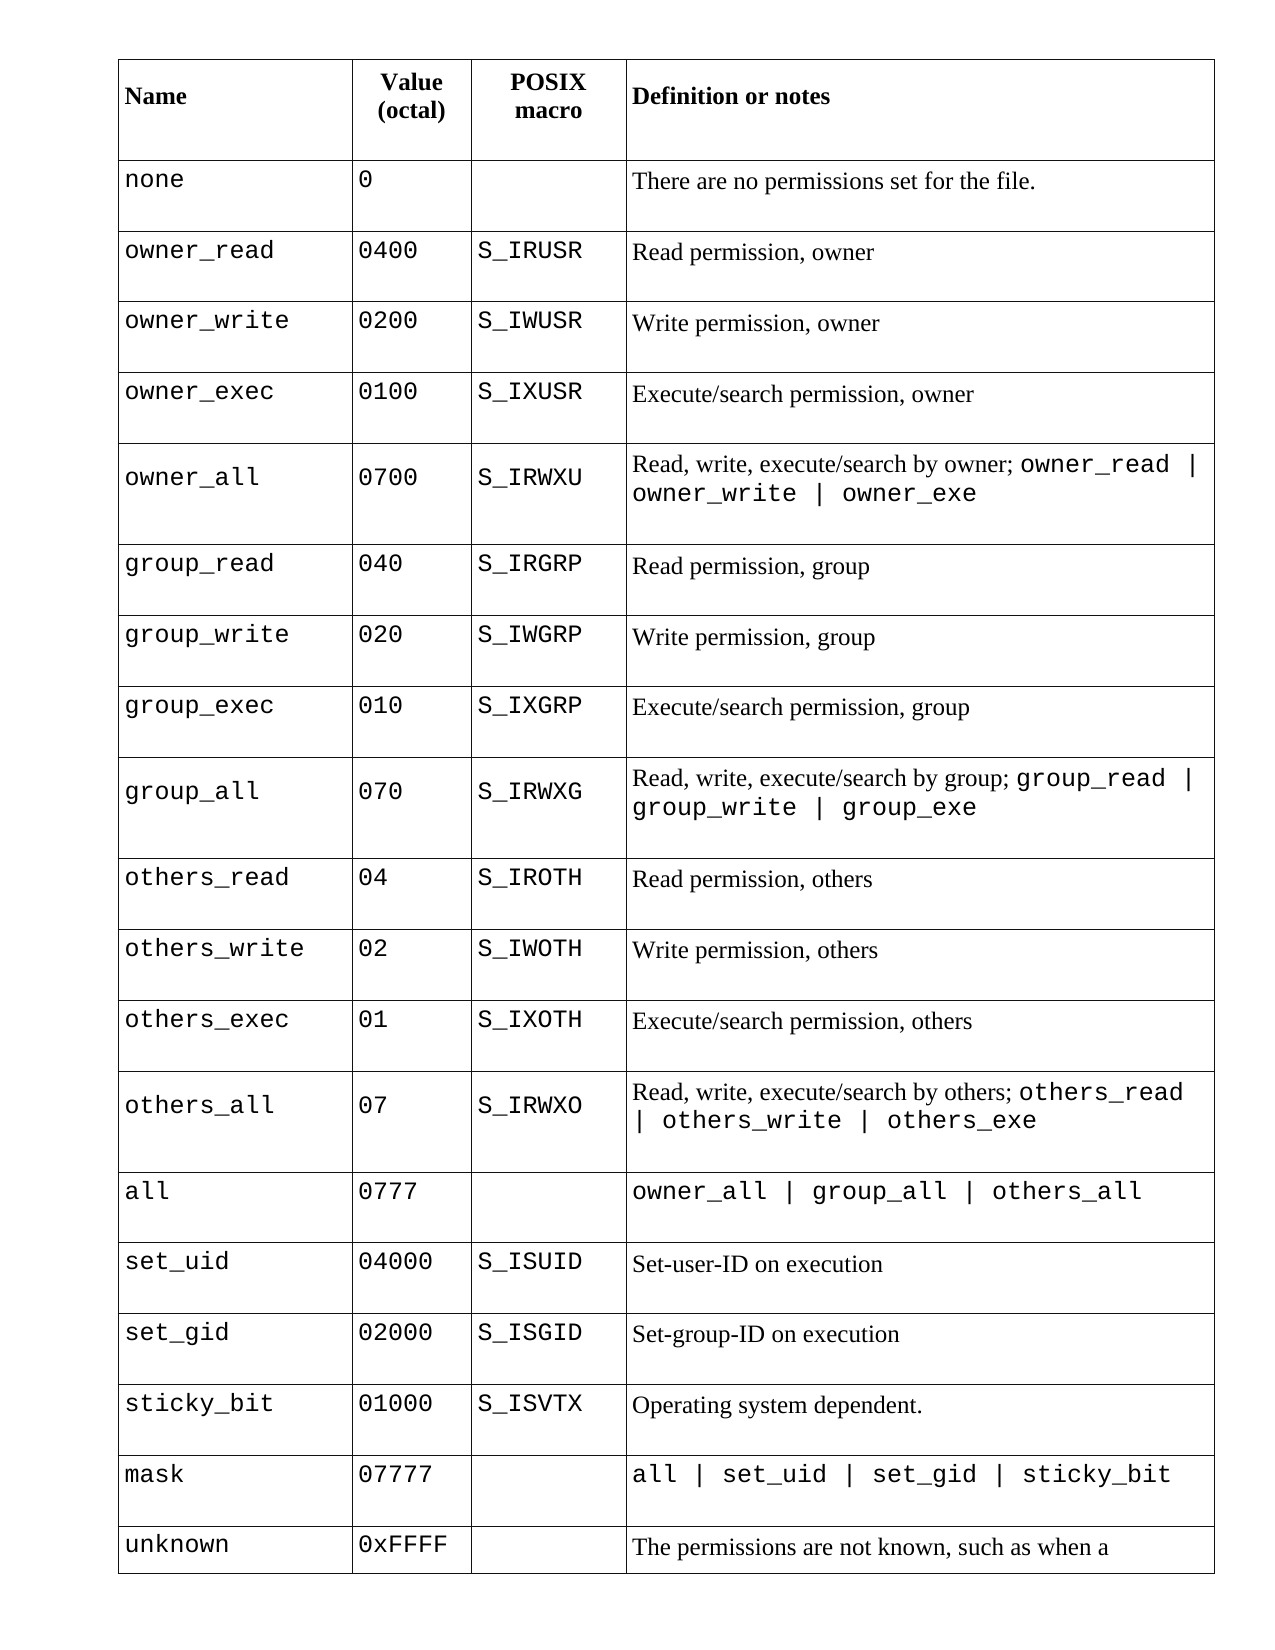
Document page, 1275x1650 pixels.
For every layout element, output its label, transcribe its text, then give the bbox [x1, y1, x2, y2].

table_cell Set-group-ID on execution [627, 1314, 1214, 1384]
table_cell group_read [119, 545, 352, 615]
table_cell 0xFFFF [353, 1527, 471, 1572]
table_cell [472, 1527, 626, 1572]
table_cell S_IRUSR [472, 232, 626, 301]
table_cell owner_all | group_all | others_all [627, 1173, 1214, 1242]
table_cell S_IWOTH [472, 930, 626, 1000]
table_cell [472, 161, 626, 231]
table_cell Write permission, owner [627, 302, 1214, 372]
table_cell Read, write, execute/search by owner; owner_read | owner_write | owner_exe [627, 444, 1214, 544]
table_cell 04 [353, 859, 471, 929]
table_cell S_IXOTH [472, 1001, 626, 1071]
table_cell Read permission, group [627, 545, 1214, 615]
table_cell S_IXGRP [472, 687, 626, 757]
table_cell Execute/search permission, others [627, 1001, 1214, 1071]
table_cell S_ISGID [472, 1314, 626, 1384]
table_cell owner_read [119, 232, 352, 301]
table_cell 0100 [353, 373, 471, 443]
table_cell S_IWGRP [472, 616, 626, 686]
table_cell S_ISUID [472, 1243, 626, 1313]
table_header Definition or notes [627, 60, 1214, 160]
table_cell The permissions are not known, such as when a [627, 1527, 1214, 1572]
table_cell S_IRWXG [472, 758, 626, 858]
table_cell Set-user-ID on execution [627, 1243, 1214, 1313]
table_cell Read, write, execute/search by others; others_read | others_write | others_exe [627, 1072, 1214, 1172]
table_header POSIX macro [472, 60, 626, 160]
table_cell 0400 [353, 232, 471, 301]
table_cell none [119, 161, 352, 231]
table_cell Read permission, owner [627, 232, 1214, 301]
table_cell owner_exec [119, 373, 352, 443]
table_cell unknown [119, 1527, 352, 1572]
table_cell S_IRWXO [472, 1072, 626, 1172]
table_cell S_ISVTX [472, 1385, 626, 1455]
table_cell set_gid [119, 1314, 352, 1384]
table_cell group_all [119, 758, 352, 858]
table_cell There are no permissions set for the file. [627, 161, 1214, 231]
table_cell S_IWUSR [472, 302, 626, 372]
table_cell [472, 1456, 626, 1526]
table_cell owner_write [119, 302, 352, 372]
table_cell mask [119, 1456, 352, 1526]
table_cell 02000 [353, 1314, 471, 1384]
table_cell 01 [353, 1001, 471, 1071]
table_cell Operating system dependent. [627, 1385, 1214, 1455]
table_cell 0200 [353, 302, 471, 372]
table_cell Read, write, execute/search by group; group_read | group_write | group_exe [627, 758, 1214, 858]
table_cell S_IXUSR [472, 373, 626, 443]
table_cell 01000 [353, 1385, 471, 1455]
table_cell 02 [353, 930, 471, 1000]
table_cell group_write [119, 616, 352, 686]
table_cell 0777 [353, 1173, 471, 1242]
table_cell 07 [353, 1072, 471, 1172]
table_cell others_all [119, 1072, 352, 1172]
table_cell owner_all [119, 444, 352, 544]
table_cell 040 [353, 545, 471, 615]
table_cell all | set_uid | set_gid | sticky_bit [627, 1456, 1214, 1526]
table_cell Write permission, others [627, 930, 1214, 1000]
table_cell set_uid [119, 1243, 352, 1313]
table_cell 0700 [353, 444, 471, 544]
table_cell 070 [353, 758, 471, 858]
table_cell Read permission, others [627, 859, 1214, 929]
table_cell [472, 1173, 626, 1242]
table_cell all [119, 1173, 352, 1242]
table_header Name [119, 60, 352, 160]
table_cell 020 [353, 616, 471, 686]
table_cell Execute/search permission, owner [627, 373, 1214, 443]
table_header Value (octal) [353, 60, 471, 160]
table_cell 010 [353, 687, 471, 757]
table_cell 0 [353, 161, 471, 231]
table_cell sticky_bit [119, 1385, 352, 1455]
table_cell others_read [119, 859, 352, 929]
table_cell group_exec [119, 687, 352, 757]
table_cell others_write [119, 930, 352, 1000]
table_cell 04000 [353, 1243, 471, 1313]
table_cell others_exec [119, 1001, 352, 1071]
table_cell 07777 [353, 1456, 471, 1526]
table_cell Execute/search permission, group [627, 687, 1214, 757]
table_cell S_IRGRP [472, 545, 626, 615]
table_cell Write permission, group [627, 616, 1214, 686]
table_cell S_IROTH [472, 859, 626, 929]
table_cell S_IRWXU [472, 444, 626, 544]
